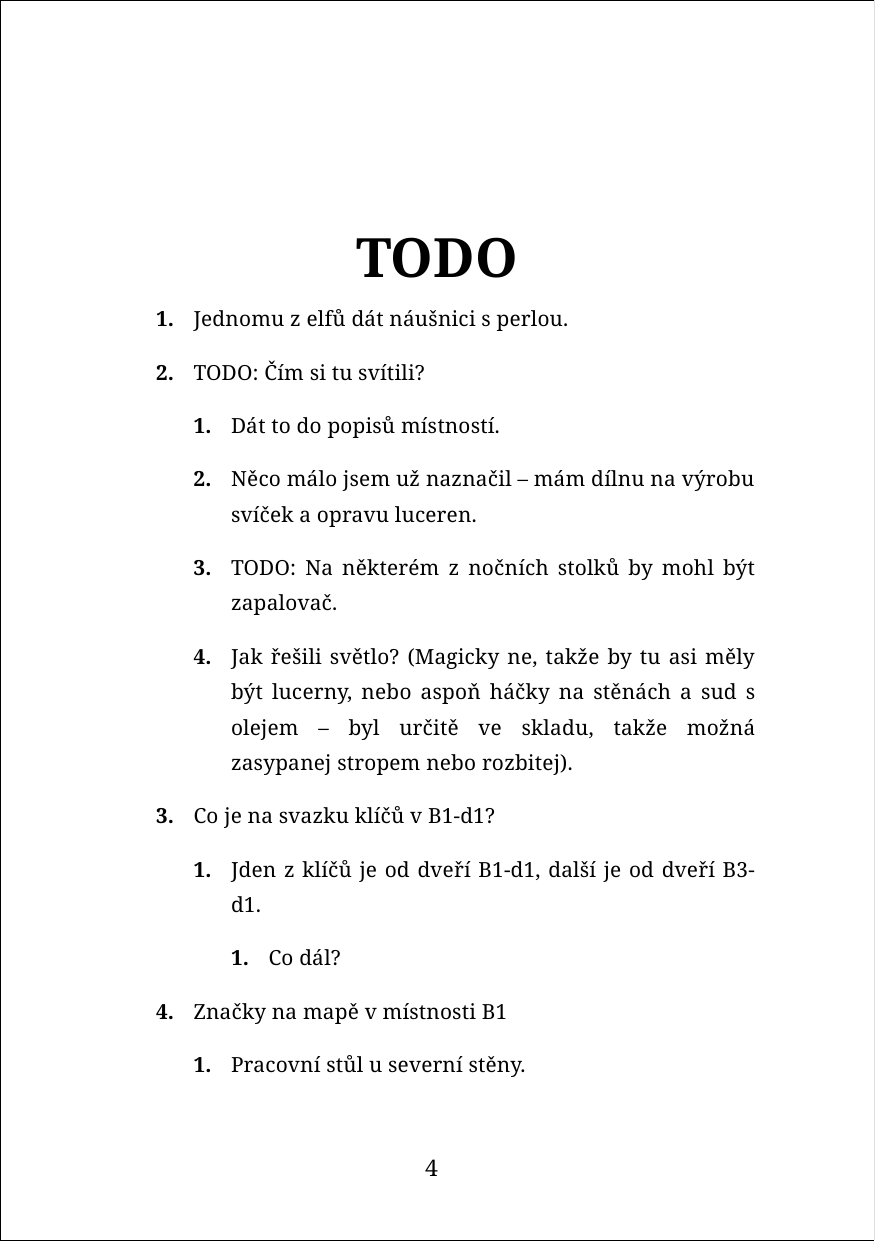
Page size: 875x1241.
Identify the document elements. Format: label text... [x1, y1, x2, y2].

list Co dál? [231, 943, 756, 972]
list TODO: Na některém z nočních stolků by mohl být zapalovač. [193, 553, 756, 617]
list Co je na svazku klíčů v B1-d1? [156, 802, 756, 830]
list Jden z klíčů je od dveří B1-d1, další je od dveří B3-d1. [193, 855, 756, 919]
list Dát to do popisů místností. [193, 411, 756, 439]
list Jednomu z elfů dát náušnici s perlou. [156, 304, 756, 333]
list TODO: Čím si tu svítili? [156, 358, 756, 386]
list Pracovní stůl u severní stěny. [193, 1050, 756, 1078]
list Něco málo jsem už naznačil – mám dílnu na výrobu svíček a opravu luceren. [193, 464, 756, 528]
list Značky na mapě v místnosti B1 [156, 997, 756, 1025]
list Jak řešili světlo? (Magicky ne, takže by tu asi měly být lucerny, nebo aspoň háčky na stěnách a sud s olejem – byl určitě ve skladu, takže možná zasypanej stropem nebo rozbitej). [193, 642, 756, 777]
subtitle TODO [118, 219, 756, 293]
